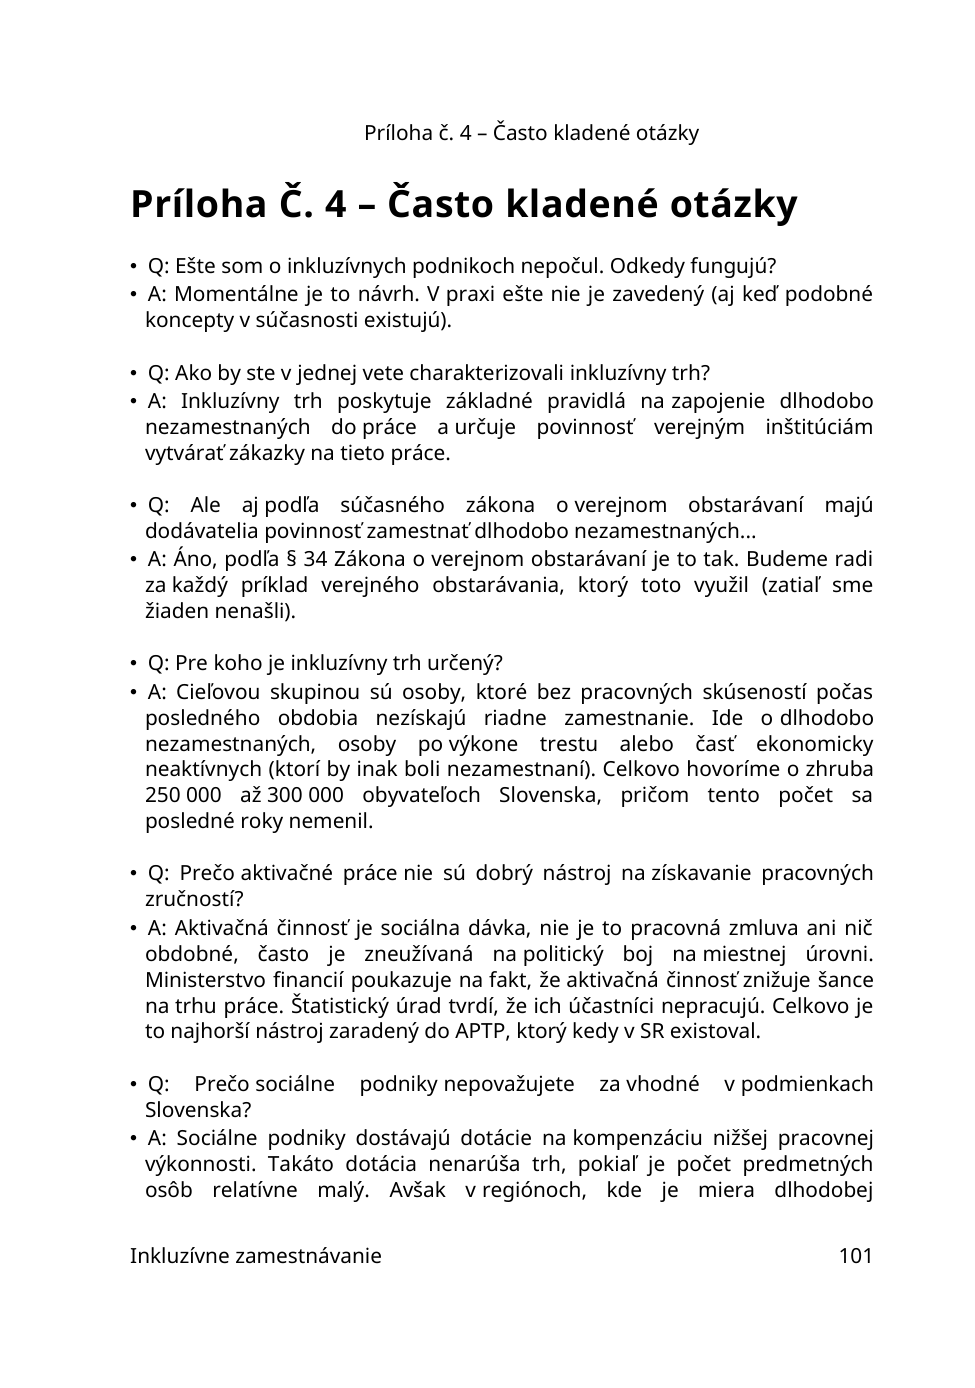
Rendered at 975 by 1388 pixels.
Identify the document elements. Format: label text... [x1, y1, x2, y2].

list Q: Prečo aktivačné práce nie sú dobrý nástroj na získavanie pracovných zručností? [130, 858, 874, 913]
list A: Aktivačná činnosť je sociálna dávka, nie je to pracovná zmluva ani nič obdobné, často je zneužívaná na politický boj na miestnej úrovni. Ministerstvo financií poukazuje na fakt, že aktivačná činnosť znižuje šance na trhu práce. Štatistický úrad tvrdí, že ich účastníci nepracujú. Celkovo je to najhorší nástroj zaradený do APTP, ktorý kedy v SR existoval. [130, 913, 874, 1045]
subtitle Príloha č. 4 – Často kladené otázky [130, 177, 874, 228]
list A: Áno, podľa § 34 Zákona o verejnom obstarávaní je to tak. Budeme radi za každý príklad verejného obstarávania, ktorý toto využil (zatiaľ sme žiaden nenašli). [130, 544, 874, 625]
list A: Inkluzívny trh poskytuje základné pravidlá na zapojenie dlhodobo nezamestnaných do práce a určuje povinnosť verejným inštitúciám vytvárať zákazky na tieto práce. [130, 386, 874, 466]
list A: Sociálne podniky dostávajú dotácie na kompenzáciu nižšej pracovnej výkonnosti. Takáto dotácia nenarúša trh, pokiaľ je počet predmetných osôb relatívne malý. Avšak v regiónoch, kde je miera dlhodobej [130, 1123, 874, 1203]
list A: Momentálne je to návrh. V praxi ešte nie je zavedený (aj keď podobné koncepty v súčasnosti existujú). [130, 279, 874, 334]
list A: Cieľovou skupinou sú osoby, ktoré bez pracovných skúseností počas posledného obdobia nezískajú riadne zamestnanie. Ide o dlhodobo nezamestnaných, osoby po výkone trestu alebo časť ekonomicky neaktívnych (ktorí by inak boli nezamestnaní). Celkovo hovoríme o zhruba 250 000 až 300 000 obyvateľoch Slovenska, pričom tento počet sa posledné roky nemenil. [130, 677, 874, 835]
list Q: Ešte som o inkluzívnych podnikoch nepočul. Odkedy fungujú? [130, 251, 874, 279]
list Q: Ako by ste v jednej vete charakterizovali inkluzívny trh? [130, 358, 874, 386]
list Q: Ale aj podľa súčasného zákona o verejnom obstarávaní majú dodávatelia povinnosť zamestnať dlhodobo nezamestnaných... [130, 490, 874, 544]
list Q: Pre koho je inkluzívny trh určený? [130, 648, 874, 677]
list Q: Prečo sociálne podniky nepovažujete za vhodné v podmienkach Slovenska? [130, 1069, 874, 1123]
